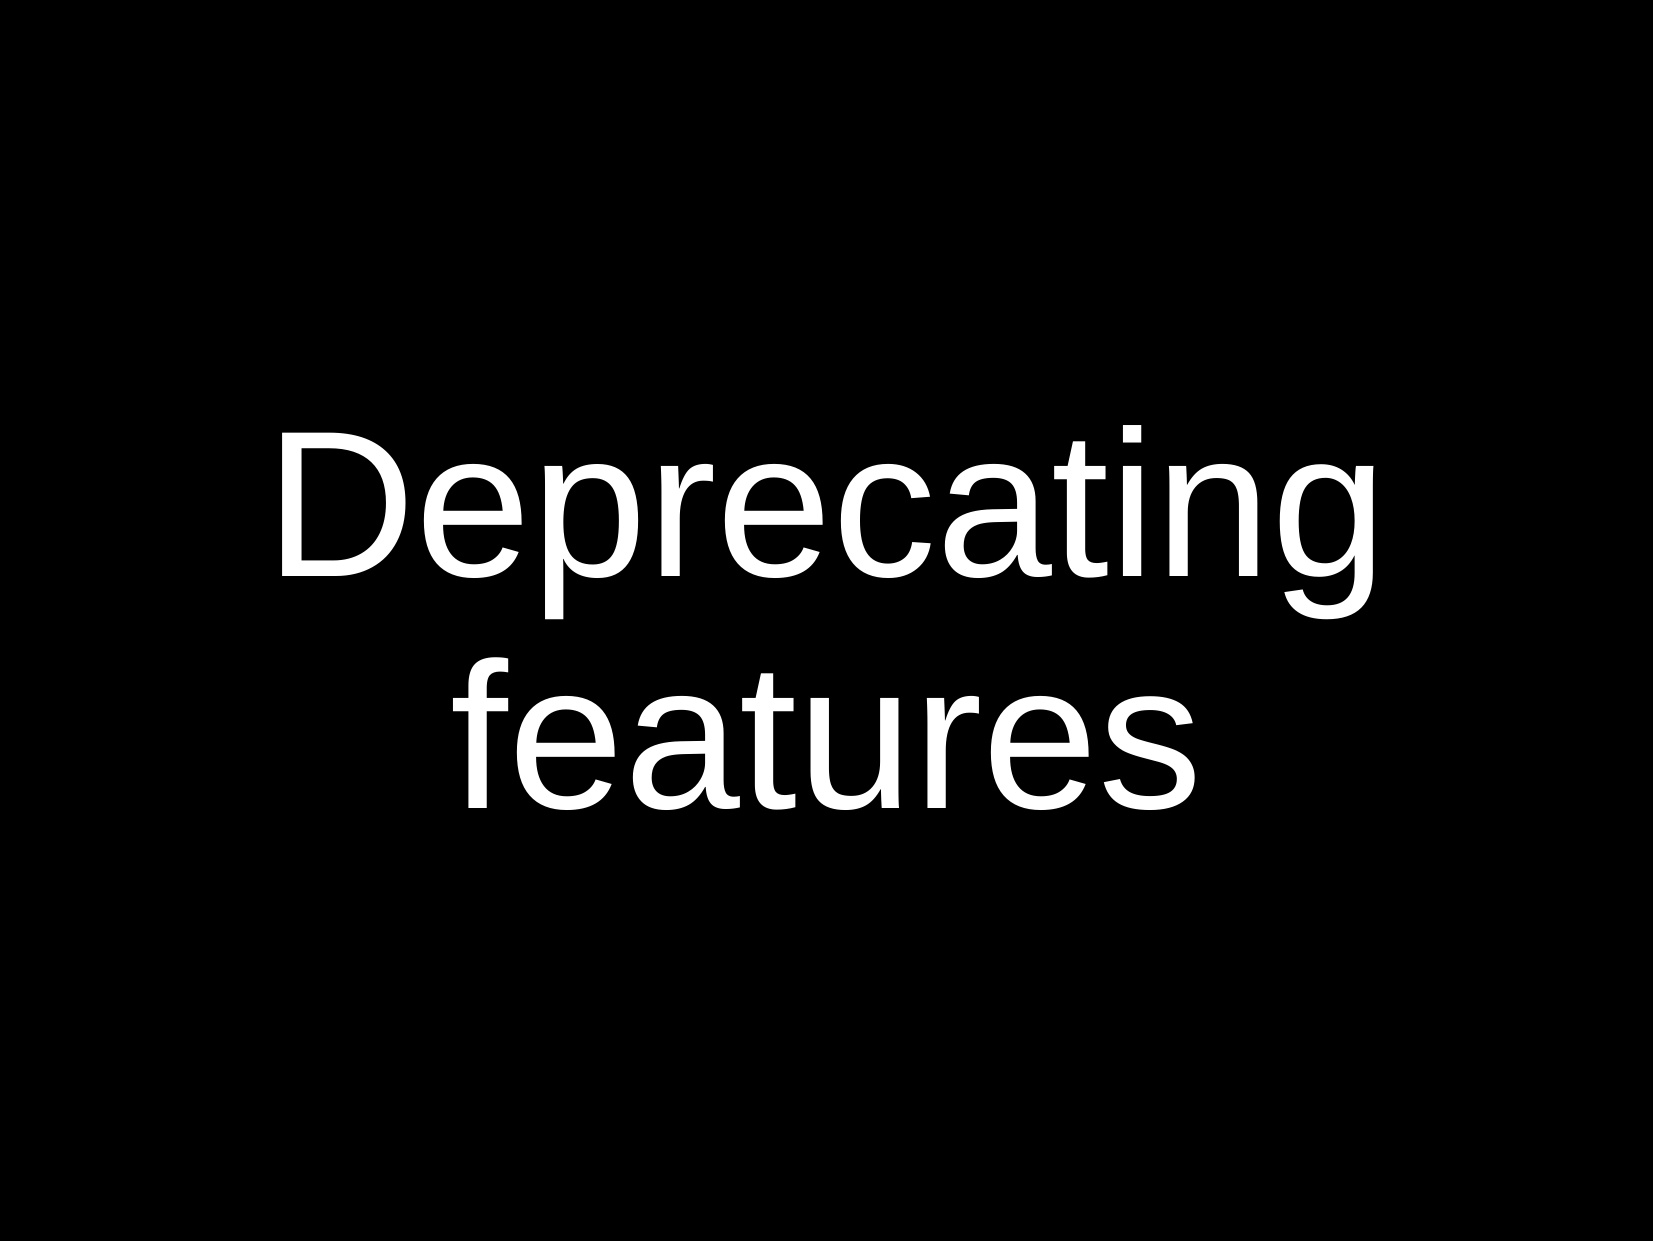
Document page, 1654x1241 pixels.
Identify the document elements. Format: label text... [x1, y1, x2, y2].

title Deprecating features [82, 101, 1571, 1140]
